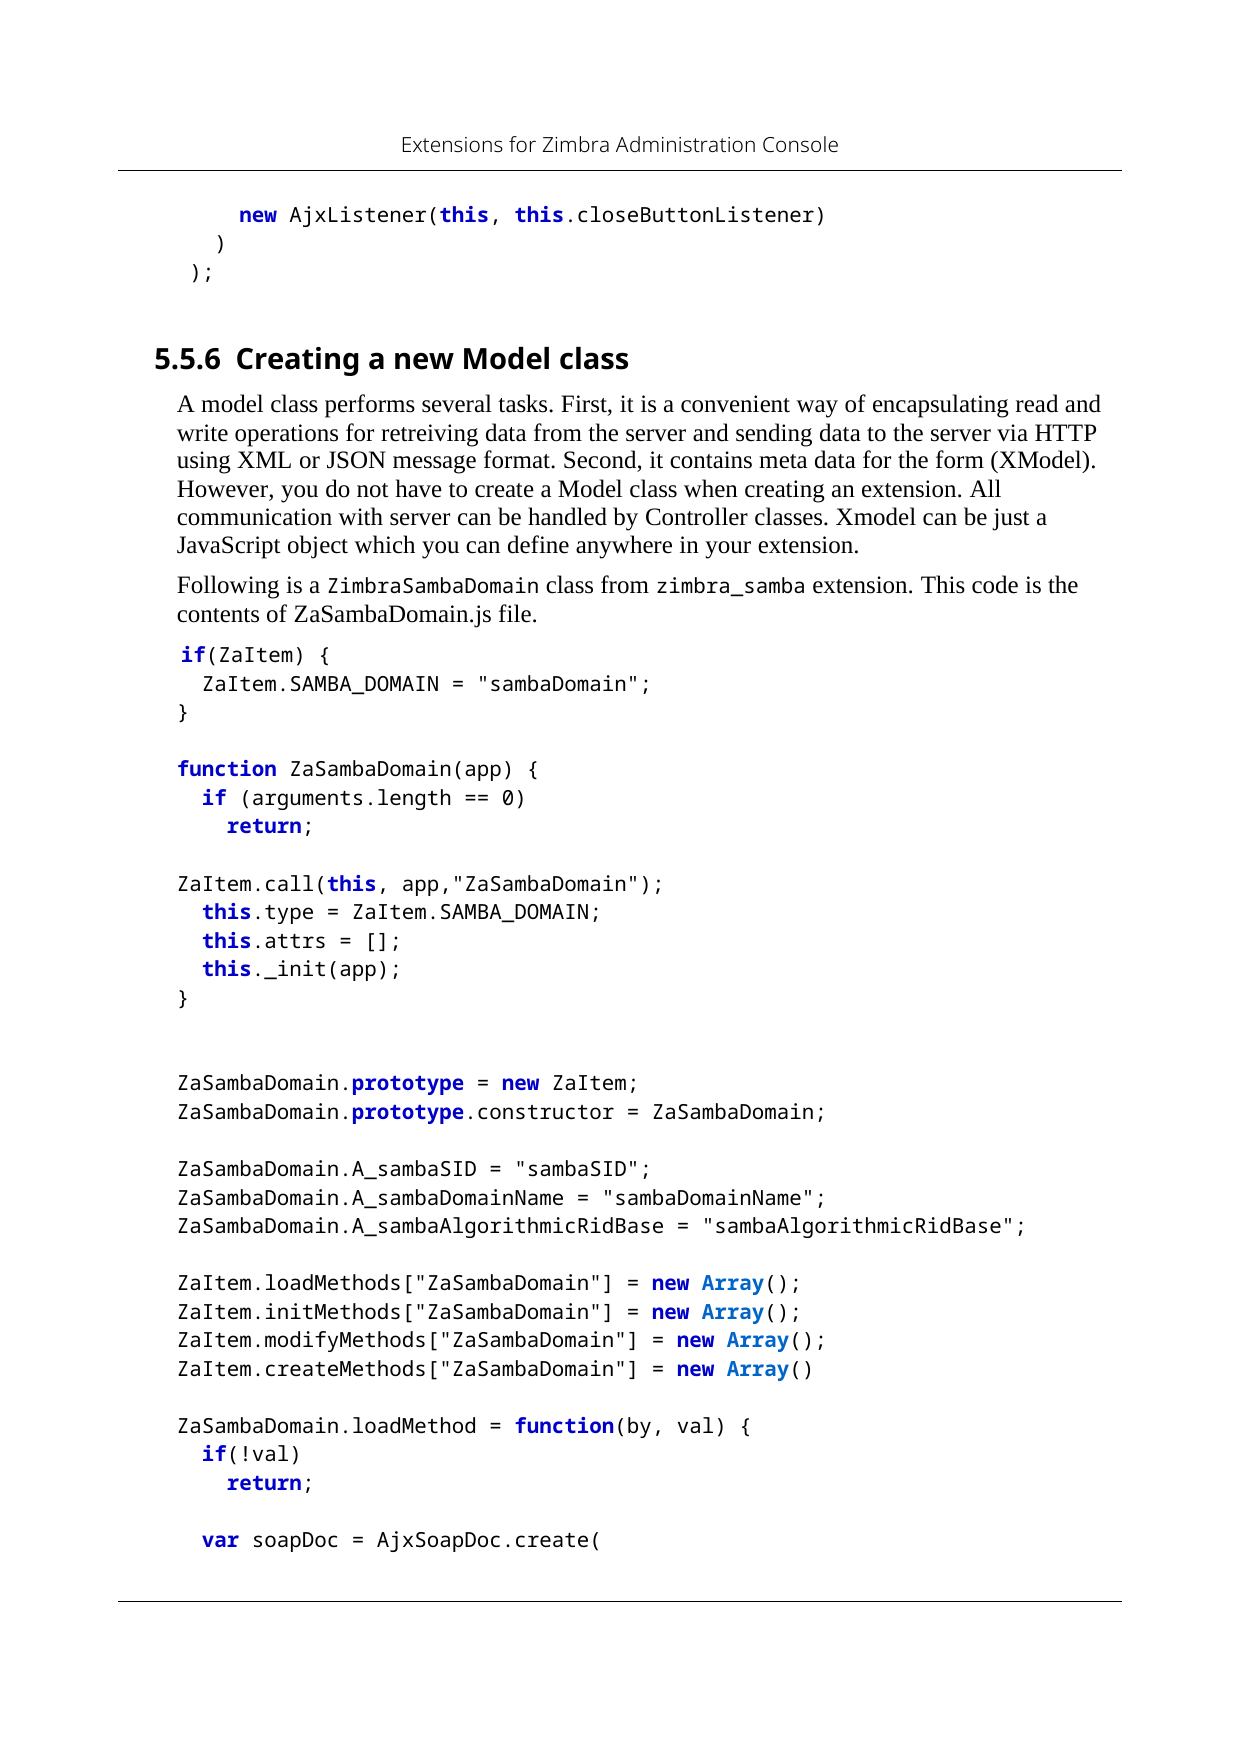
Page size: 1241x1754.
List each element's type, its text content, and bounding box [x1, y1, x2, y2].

text return; [177, 811, 1122, 840]
text ZaSambaDomain.prototype.constructor = ZaSambaDomain; [177, 1097, 1122, 1125]
text ZaSambaDomain.prototype = new ZaItem; [177, 1068, 1122, 1097]
text this.type = ZaItem.SAMBA_DOMAIN; [177, 897, 1122, 926]
text this.attrs = []; [177, 926, 1122, 954]
text ZaItem.initMethods["ZaSambaDomain"] = new Array(); [177, 1297, 1122, 1325]
text A model class performs several tasks. First, it is a convenient way of encapsulating read and write operations for retreiving data from the server and sending data to the server via HTTP using XML or JSON message format. Second, it contains meta data for the form (XModel). However, you do not have to create a Model class when creating an extension. All communication with server can be handled by Controller classes. Xmodel can be just a JavaScript object which you can define anywhere in your extension. [177, 390, 1122, 558]
text if (arguments.length == 0) [177, 783, 1122, 811]
text ZaItem.createMethods["ZaSambaDomain"] = new Array() [177, 1354, 1122, 1382]
text ZaSambaDomain.A_sambaSID = "sambaSID"; [177, 1154, 1122, 1182]
text ZaItem.SAMBA_DOMAIN = "sambaDomain"; [177, 669, 1122, 697]
text this._init(app); [177, 954, 1122, 983]
subtitle Creating a new Model class [154, 338, 1122, 378]
text ZaItem.call(this, app,"ZaSambaDomain"); [177, 868, 1122, 897]
text if(!val) [177, 1439, 1122, 1468]
text var soapDoc = AjxSoapDoc.create( [177, 1525, 1122, 1553]
text function ZaSambaDomain(app) { [177, 754, 1122, 783]
text ZaSambaDomain.A_sambaAlgorithmicRidBase = "sambaAlgorithmicRidBase"; [177, 1211, 1122, 1239]
text } [177, 983, 1122, 1011]
text Following is a ZimbraSambaDomain class from zimbra_samba extension. This code is the contents of ZaSambaDomain.js file. [177, 571, 1122, 628]
text ZaSambaDomain.A_sambaDomainName = "sambaDomainName"; [177, 1182, 1122, 1211]
text ZaSambaDomain.loadMethod = function(by, val) { [177, 1411, 1122, 1439]
text new AjxListener(this, this.closeButtonListener) [177, 200, 1122, 228]
text return; [177, 1468, 1122, 1496]
text ZaItem.modifyMethods["ZaSambaDomain"] = new Array(); [177, 1325, 1122, 1354]
text ); [177, 257, 1122, 285]
text if(ZaItem) { [118, 640, 1122, 669]
text ZaItem.loadMethods["ZaSambaDomain"] = new Array(); [177, 1268, 1122, 1297]
text } [177, 697, 1122, 726]
text ) [177, 228, 1122, 257]
